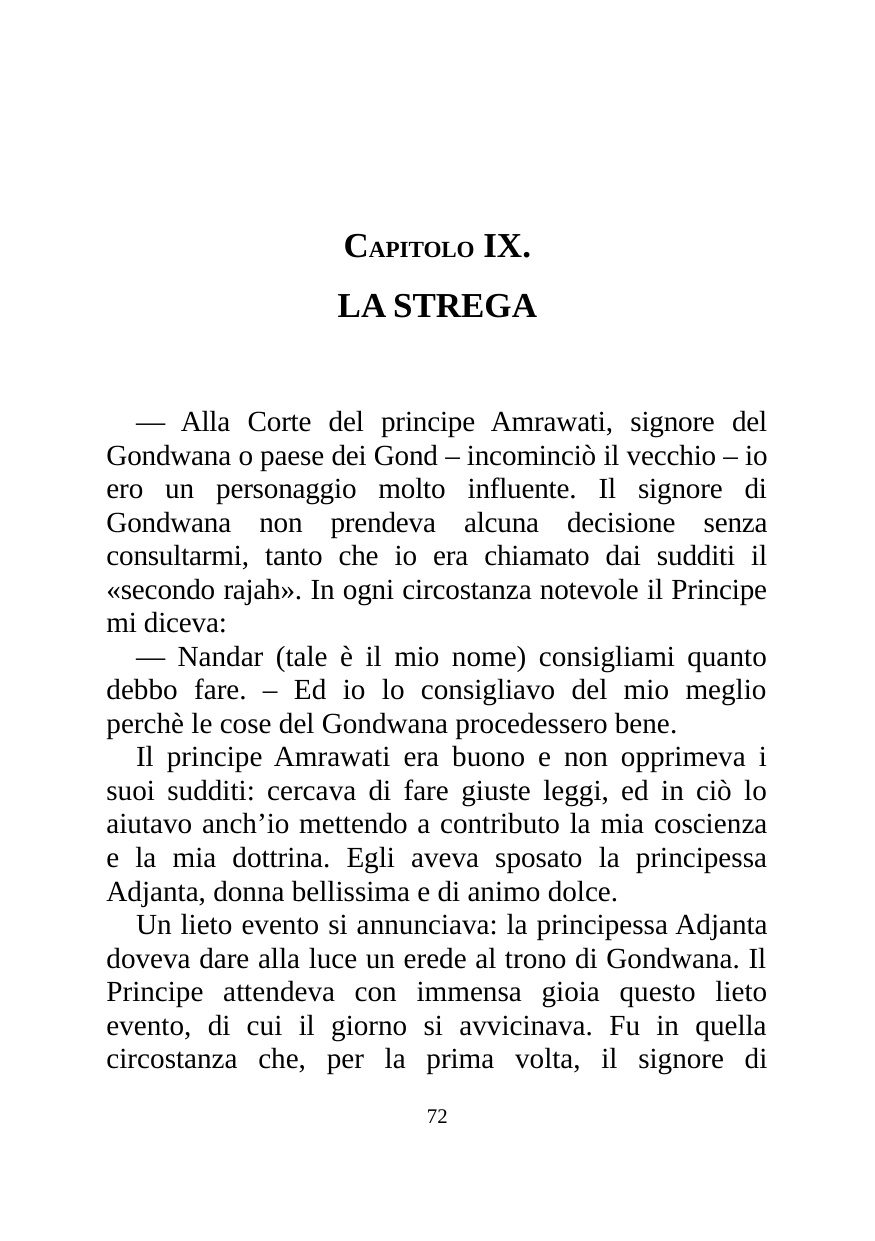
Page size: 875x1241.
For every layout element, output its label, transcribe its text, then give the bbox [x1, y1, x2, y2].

text Un lieto evento si annunciava: la principessa Adjanta doveva dare alla luce un erede al trono di Gondwana. Il Principe attendeva con immensa gioia questo lieto evento, di cui il giorno si avvicinava. Fu in quella circostanza che, per la prima volta, il signore di [106, 907, 768, 1075]
text — Nandar (tale è il mio nome) consigliami quanto debbo fare. – Ed io lo consigliavo del mio meglio perchè le cose del Gondwana procedessero bene. [106, 639, 768, 739]
text — Alla Corte del principe Amrawati, signore del Gondwana o paese dei Gond – incominciò il vecchio – io ero un personaggio molto influente. Il signore di Gondwana non prendeva alcuna decisione senza consultarmi, tanto che io era chiamato dai sudditi il «secondo rajah». In ogni circostanza notevole il Principe mi diceva: [106, 404, 768, 639]
subtitle Capitolo IX. La strega [106, 224, 768, 325]
text Il principe Amrawati era buono e non opprimeva i suoi sudditi: cercava di fare giuste leggi, ed in ciò lo aiutavo anch’io mettendo a contributo la mia coscienza e la mia dottrina. Egli aveva sposato la principessa Adjanta, donna bellissima e di animo dolce. [106, 739, 768, 907]
